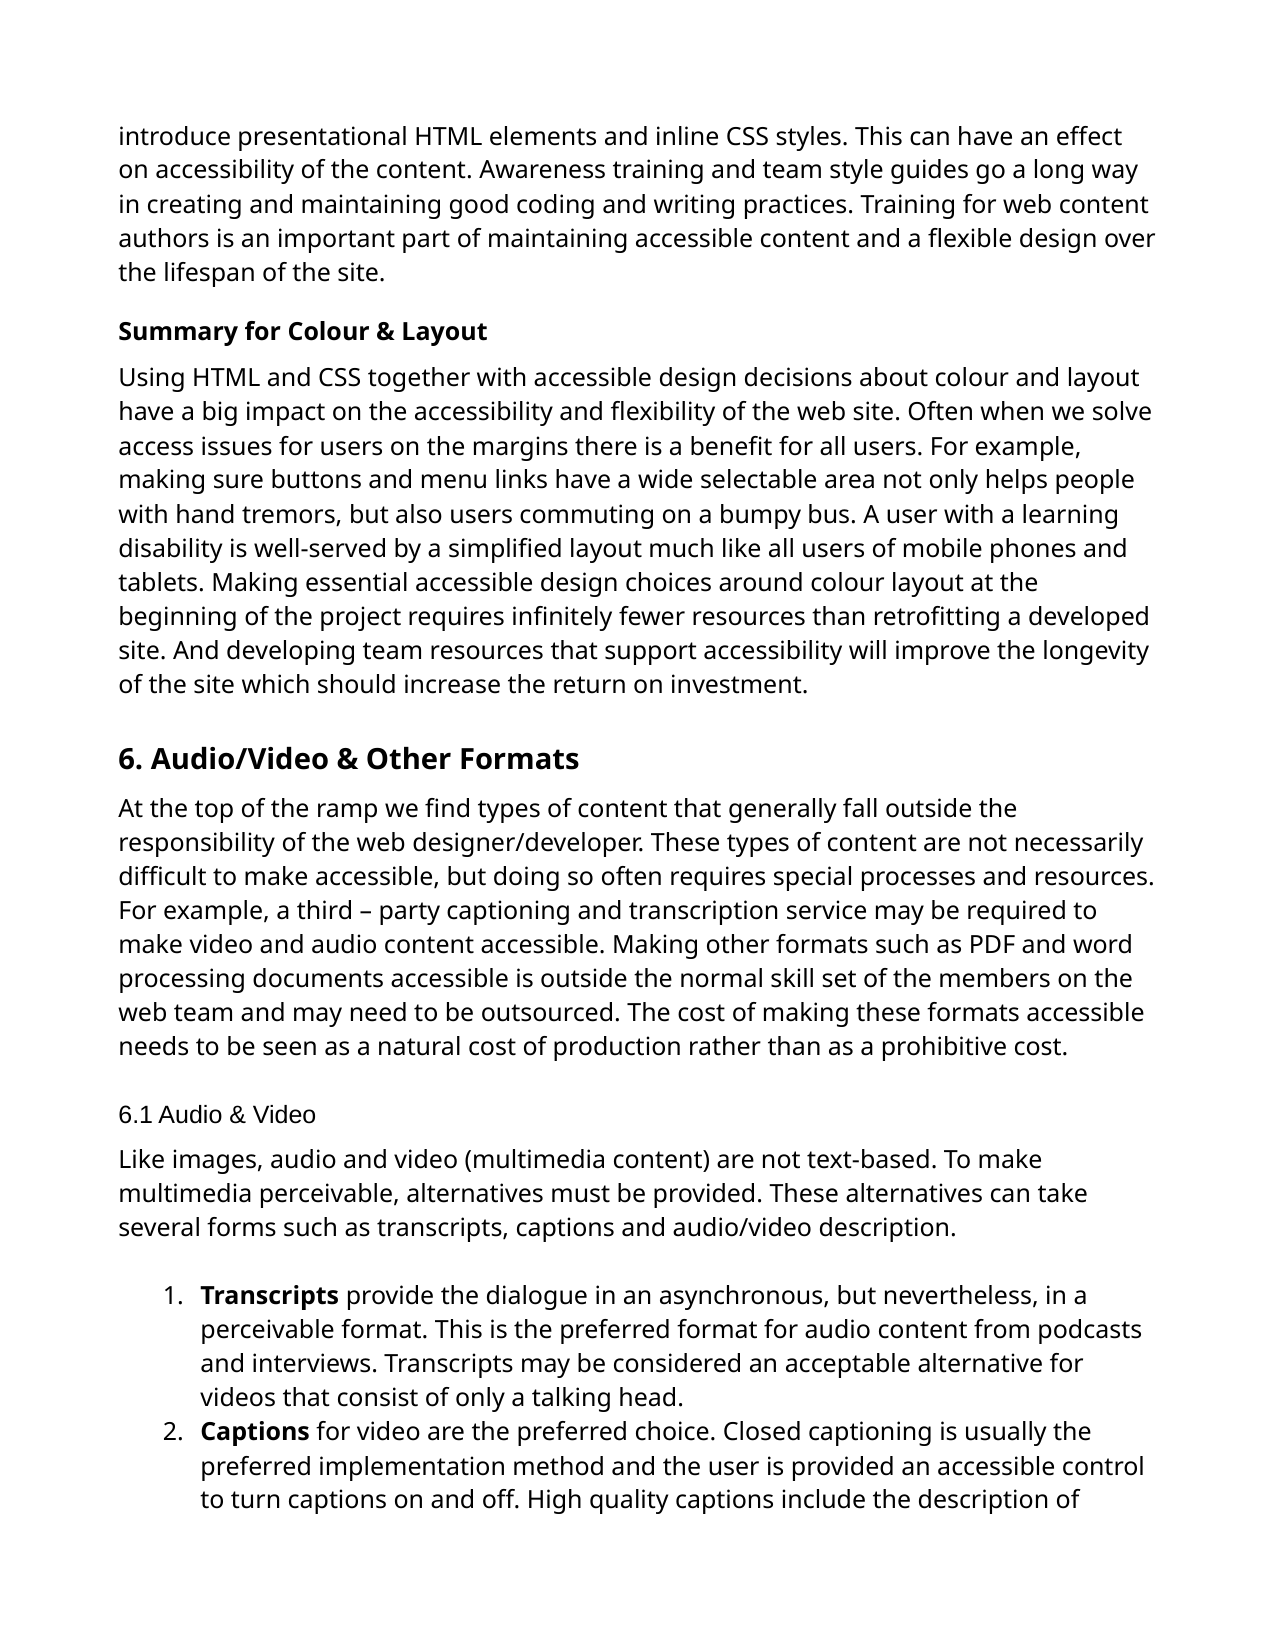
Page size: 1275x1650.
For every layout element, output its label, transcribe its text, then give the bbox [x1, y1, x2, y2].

text introduce presentational HTML elements and inline CSS styles. This can have an effect on accessibility of the content. Awareness training and team style guides go a long way in creating and maintaining good coding and writing practices. Training for web content authors is an important part of maintaining accessible content and a flexible design over the lifespan of the site. [118, 118, 1157, 288]
list Transcripts provide the dialogue in an asynchronous, but nevertheless, in a perceivable format. This is the preferred format for audio content from podcasts and interviews. Transcripts may be considered an acceptable alternative for videos that consist of only a talking head. [163, 1278, 1157, 1414]
subtitle 6. Audio/Video & Other Formats [118, 738, 1157, 778]
subtitle 6.1 Audio & Video [118, 1100, 1157, 1129]
list Captions for video are the preferred choice. Closed captioning is usually the preferred implementation method and the user is provided an accessible control to turn captions on and off. High quality captions include the description of [163, 1414, 1157, 1516]
text Using HTML and CSS together with accessible design decisions about colour and layout have a big impact on the accessibility and flexibility of the web site. Often when we solve access issues for users on the margins there is a benefit for all users. For example, making sure buttons and menu links have a wide selectable area not only helps people with hand tremors, but also users commuting on a bumpy bus. A user with a learning disability is well-served by a simplified layout much like all users of mobile phones and tablets. Making essential accessible design choices around colour layout at the beginning of the project requires infinitely fewer resources than retrofitting a developed site. And developing team resources that support accessibility will improve the longevity of the site which should increase the return on investment. [118, 360, 1157, 701]
text At the top of the ramp we find types of content that generally fall outside the responsibility of the web designer/developer. These types of content are not necessarily difficult to make accessible, but doing so often requires special processes and resources. For example, a third – party captioning and transcription service may be required to make video and audio content accessible. Making other formats such as PDF and word processing documents accessible is outside the normal skill set of the members on the web team and may need to be outsourced. The cost of making these formats accessible needs to be seen as a natural cost of production rather than as a prohibitive cost. [118, 790, 1157, 1063]
subtitle Summary for Colour & Layout [118, 313, 1157, 347]
text Like images, audio and video (multimedia content) are not text-based. To make multimedia perceivable, alternatives must be provided. These alternatives can take several forms such as transcripts, captions and audio/video description. [118, 1142, 1157, 1244]
